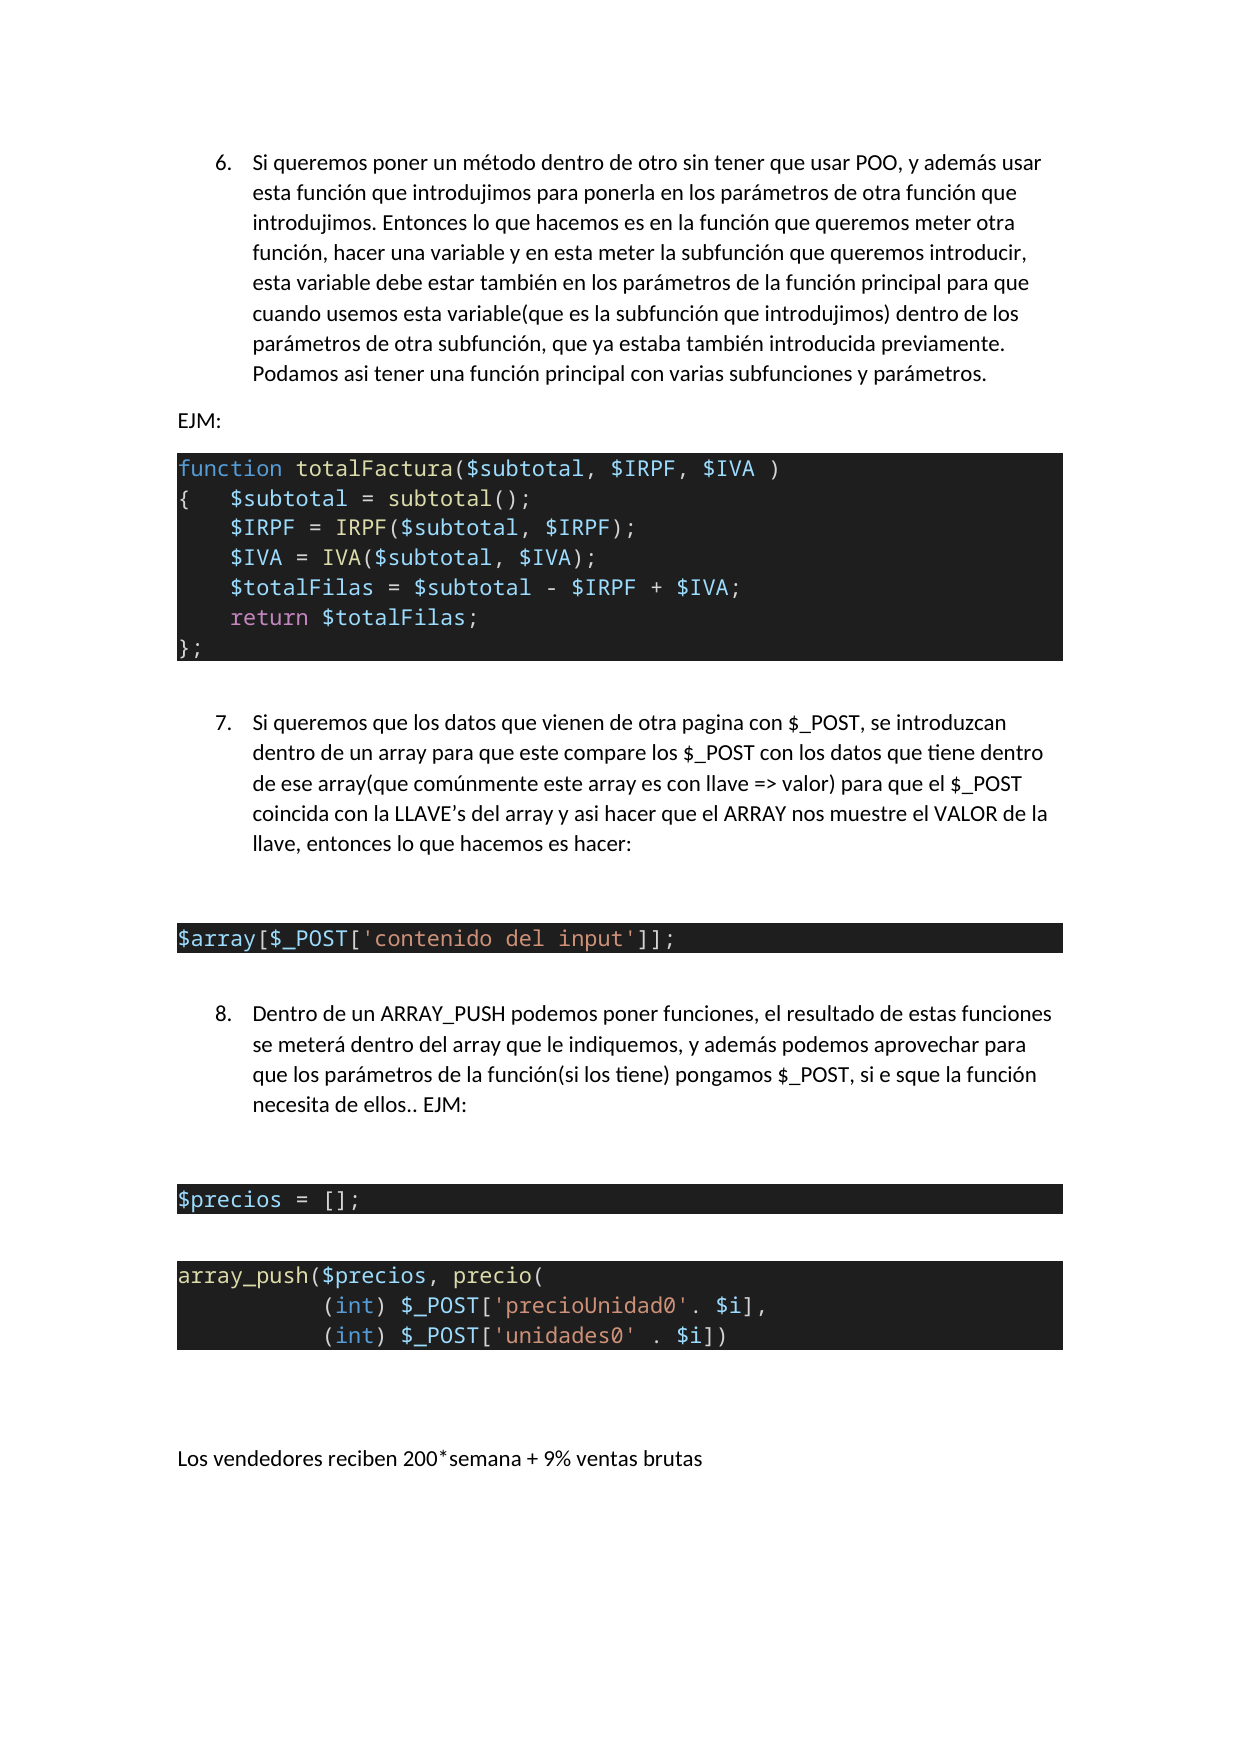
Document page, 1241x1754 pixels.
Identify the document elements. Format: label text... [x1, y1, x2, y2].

text $precios = []; [177, 1184, 1063, 1214]
list Si queremos que los datos que vienen de otra pagina con $_POST, se introduzcan dentro de un array para que este compare los $_POST con los datos que tiene dentro de ese array(que comúnmente este array es con llave => valor) para que el $_POST coincida con la LLAVE’s del array y asi hacer que el ARRAY nos muestre el VALOR de la llave, entonces lo que hacemos es hacer: [215, 708, 1063, 857]
text { $subtotal = subtotal(); [177, 483, 1063, 512]
text (int) $_POST['precioUnidad0'. $i], [177, 1290, 1063, 1320]
text EJM: [177, 406, 1063, 434]
text $array[$_POST['contenido del input']]; [177, 923, 1063, 953]
text $totalFilas = $subtotal - $IRPF + $IVA; [177, 572, 1063, 602]
text }; [177, 632, 1063, 661]
list Si queremos poner un método dentro de otro sin tener que usar POO, y además usar esta función que introdujimos para ponerla en los parámetros de otra función que introdujimos. Entonces lo que hacemos es en la función que queremos meter otra función, hacer una variable y en esta meter la subfunción que queremos introducir, esta variable debe estar también en los parámetros de la función principal para que cuando usemos esta variable(que es la subfunción que introdujimos) dentro de los parámetros de otra subfunción, que ya estaba también introducida previamente. Podamos asi tener una función principal con varias subfunciones y parámetros. [215, 148, 1063, 387]
text Los vendedores reciben 200*semana + 9% ventas brutas [177, 1444, 1063, 1472]
text return $totalFilas; [177, 602, 1063, 632]
text function totalFactura($subtotal, $IRPF, $IVA ) [177, 453, 1063, 483]
text (int) $_POST['unidades0' . $i]) [177, 1320, 1063, 1350]
text $IVA = IVA($subtotal, $IVA); [177, 542, 1063, 572]
list Dentro de un ARRAY_PUSH podemos poner funciones, el resultado de estas funciones se meterá dentro del array que le indiquemos, y además podemos aprovechar para que los parámetros de la función(si los tiene) pongamos $_POST, si e sque la función necesita de ellos.. EJM: [215, 999, 1063, 1118]
text $IRPF = IRPF($subtotal, $IRPF); [177, 512, 1063, 542]
text array_push($precios, precio( [177, 1261, 1063, 1290]
